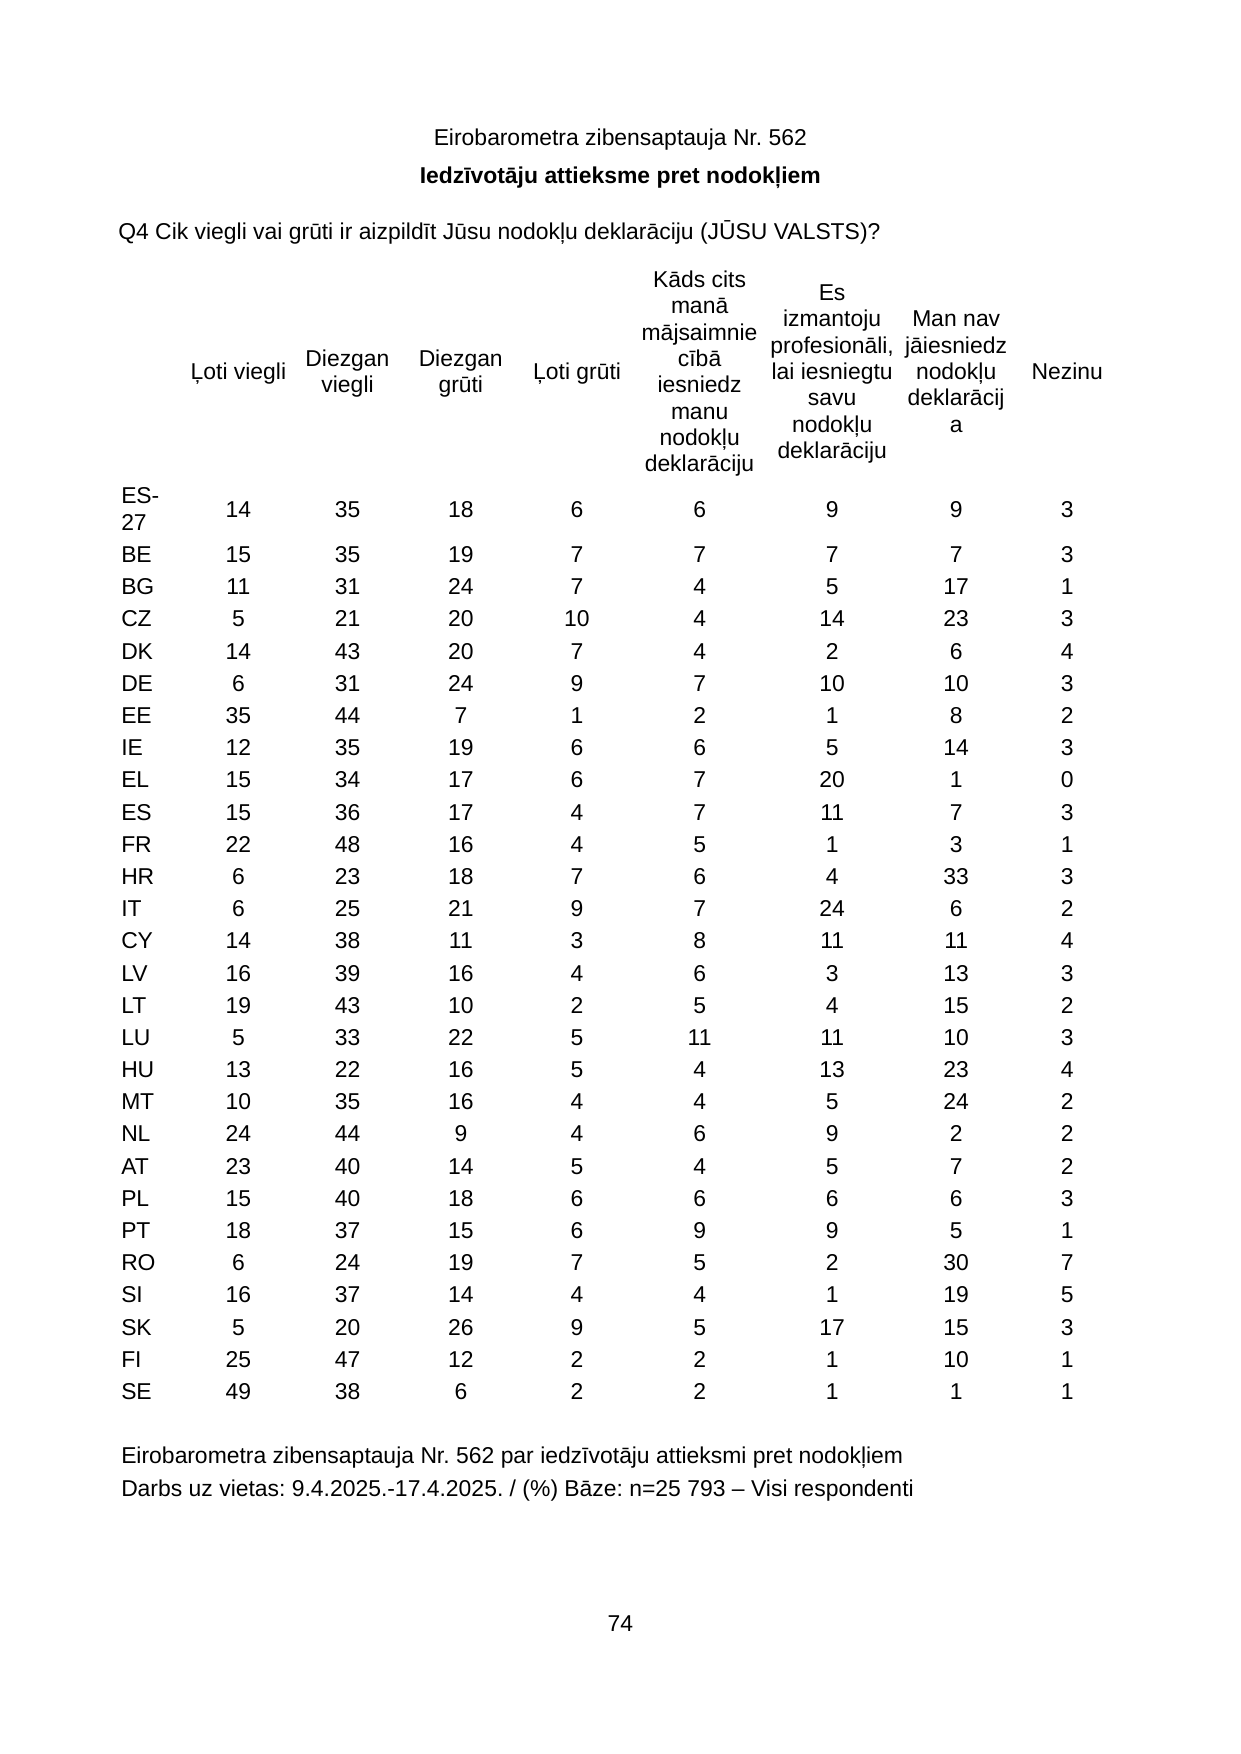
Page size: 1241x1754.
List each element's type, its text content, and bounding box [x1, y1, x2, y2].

table_cell 48 [292, 828, 402, 860]
table_cell 4 [764, 860, 900, 892]
table_cell PT [118, 1214, 184, 1246]
table_cell 1 [900, 764, 1012, 796]
table_cell 2 [1012, 892, 1122, 924]
table_header Man nav jāiesniedz nodokļu deklarācija [900, 263, 1012, 479]
table_cell 3 [519, 924, 635, 957]
table_cell 2 [1012, 1085, 1122, 1117]
table_cell 2 [1012, 1150, 1122, 1182]
table_cell 2 [1012, 699, 1122, 731]
table_cell BE [118, 538, 184, 570]
table_cell DK [118, 635, 184, 667]
table_cell 2 [635, 1375, 764, 1407]
table_cell 4 [1012, 924, 1122, 957]
table_cell 1 [900, 1375, 1012, 1407]
table_cell 17 [403, 764, 519, 796]
table_cell 6 [519, 1182, 635, 1214]
table_cell 17 [900, 570, 1012, 602]
table_cell 4 [519, 828, 635, 860]
table_cell 5 [519, 1150, 635, 1182]
table_cell EE [118, 699, 184, 731]
table_cell 20 [403, 603, 519, 635]
table_cell 5 [184, 603, 292, 635]
table_cell 7 [635, 796, 764, 828]
table_cell 20 [764, 764, 900, 796]
table_cell 4 [764, 989, 900, 1021]
table_cell RO [118, 1246, 184, 1278]
table_cell 5 [764, 1150, 900, 1182]
table_cell 4 [1012, 1053, 1122, 1085]
table_cell 26 [403, 1311, 519, 1343]
table_cell 24 [184, 1118, 292, 1150]
table_cell Darbs uz vietas: 9.4.2025.-17.4.2025. / (%) Bāze: n=25 793 – Visi respondenti [118, 1472, 1122, 1504]
table_cell FR [118, 828, 184, 860]
table_cell 31 [292, 570, 402, 602]
table_cell PL [118, 1182, 184, 1214]
table_cell 5 [900, 1214, 1012, 1246]
table_cell 14 [184, 924, 292, 957]
table_cell 5 [635, 989, 764, 1021]
table_cell 11 [184, 570, 292, 602]
table_cell 3 [1012, 1021, 1122, 1053]
table_header Ļoti viegli [184, 263, 292, 479]
table_cell 11 [764, 924, 900, 957]
table_cell 35 [184, 699, 292, 731]
table_cell LU [118, 1021, 184, 1053]
table_cell 10 [403, 989, 519, 1021]
table_cell 5 [519, 1053, 635, 1085]
table_cell 15 [184, 764, 292, 796]
table_cell 23 [900, 1053, 1012, 1085]
table_cell 7 [1012, 1246, 1122, 1278]
table_cell DE [118, 667, 184, 699]
table_cell 24 [292, 1246, 402, 1278]
table_cell 40 [292, 1182, 402, 1214]
table_cell 15 [184, 1182, 292, 1214]
table_cell 6 [635, 1118, 764, 1150]
table_cell 4 [519, 957, 635, 989]
table_cell 7 [635, 667, 764, 699]
table_cell 44 [292, 1118, 402, 1150]
table_cell ES [118, 796, 184, 828]
table_cell EL [118, 764, 184, 796]
table_cell 5 [635, 1311, 764, 1343]
table_cell 2 [635, 699, 764, 731]
table_cell 4 [635, 570, 764, 602]
table_header Diezgan viegli [292, 263, 402, 479]
table_cell 19 [403, 538, 519, 570]
table_cell 4 [635, 1150, 764, 1182]
table_cell 4 [519, 1118, 635, 1150]
table_cell 6 [635, 731, 764, 763]
table_cell 15 [900, 989, 1012, 1021]
table_cell Eirobarometra zibensaptauja Nr. 562 par iedzīvotāju attieksmi pret nodokļiem [118, 1439, 1122, 1472]
table_header Kāds cits manā mājsaimniecībā iesniedz manu nodokļu deklarāciju [635, 263, 764, 479]
table_cell 5 [184, 1021, 292, 1053]
table_cell 4 [635, 603, 764, 635]
table_cell 43 [292, 635, 402, 667]
table_cell 40 [292, 1150, 402, 1182]
table_cell 10 [900, 1021, 1012, 1053]
table_cell 5 [1012, 1279, 1122, 1311]
table_cell 7 [519, 860, 635, 892]
table_cell 4 [635, 1085, 764, 1117]
table_cell SE [118, 1375, 184, 1407]
table_cell ES-27 [118, 480, 184, 538]
table_cell 5 [184, 1311, 292, 1343]
table_cell 2 [519, 1375, 635, 1407]
table_cell 4 [1012, 635, 1122, 667]
table_cell 6 [519, 480, 635, 538]
table_cell 8 [900, 699, 1012, 731]
table_cell 1 [1012, 828, 1122, 860]
table_cell IE [118, 731, 184, 763]
table_cell 4 [519, 1085, 635, 1117]
table_cell 5 [635, 828, 764, 860]
table_cell CY [118, 924, 184, 957]
table_cell 6 [635, 1182, 764, 1214]
table_cell 20 [292, 1311, 402, 1343]
table_cell 2 [1012, 1118, 1122, 1150]
table_cell 36 [292, 796, 402, 828]
table_cell 15 [184, 538, 292, 570]
table_header Es izmantoju profesionāli, lai iesniegtu savu nodokļu deklarāciju [764, 263, 900, 479]
table_cell 3 [1012, 860, 1122, 892]
table_cell 17 [764, 1311, 900, 1343]
table_cell 22 [292, 1053, 402, 1085]
table_cell 31 [292, 667, 402, 699]
table_cell 35 [292, 480, 402, 538]
table_cell 6 [184, 667, 292, 699]
table_cell 18 [403, 480, 519, 538]
table_cell 3 [764, 957, 900, 989]
table_cell 3 [1012, 731, 1122, 763]
table_cell 1 [764, 1343, 900, 1375]
table_cell CZ [118, 603, 184, 635]
text Q4 Cik viegli vai grūti ir aizpildīt Jūsu nodokļu deklarāciju (JŪSU VALSTS)? [118, 218, 1122, 244]
table_cell BG [118, 570, 184, 602]
table_cell 18 [184, 1214, 292, 1246]
table_cell 30 [900, 1246, 1012, 1278]
table_cell HU [118, 1053, 184, 1085]
table_cell 3 [900, 828, 1012, 860]
table_cell 9 [403, 1118, 519, 1150]
table_cell 37 [292, 1279, 402, 1311]
table_cell 16 [403, 1053, 519, 1085]
table_cell 25 [292, 892, 402, 924]
table_cell 3 [1012, 603, 1122, 635]
table_cell 1 [764, 1279, 900, 1311]
table_cell 14 [764, 603, 900, 635]
table_cell 6 [764, 1182, 900, 1214]
table_cell 1 [1012, 1214, 1122, 1246]
table_cell 14 [900, 731, 1012, 763]
table_cell 4 [635, 635, 764, 667]
table_cell 8 [635, 924, 764, 957]
table_cell 4 [519, 796, 635, 828]
table_cell 6 [900, 635, 1012, 667]
table_cell 6 [635, 957, 764, 989]
table_cell 1 [764, 699, 900, 731]
table_cell 12 [184, 731, 292, 763]
table_cell 11 [403, 924, 519, 957]
table_cell 1 [1012, 1375, 1122, 1407]
table_cell 6 [184, 860, 292, 892]
table_cell 15 [184, 796, 292, 828]
table_cell LV [118, 957, 184, 989]
table_cell 6 [900, 1182, 1012, 1214]
table_cell 49 [184, 1375, 292, 1407]
table_cell 12 [403, 1343, 519, 1375]
table_cell 2 [764, 1246, 900, 1278]
table_cell [403, 1407, 519, 1439]
table_cell 21 [292, 603, 402, 635]
table_cell 10 [764, 667, 900, 699]
table_cell FI [118, 1343, 184, 1375]
table_cell 6 [900, 892, 1012, 924]
table_cell 38 [292, 1375, 402, 1407]
table_cell 4 [519, 1279, 635, 1311]
table_cell 10 [519, 603, 635, 635]
table_cell 16 [403, 957, 519, 989]
table_cell 19 [403, 1246, 519, 1278]
table_cell 19 [900, 1279, 1012, 1311]
table_cell 35 [292, 538, 402, 570]
table_cell 2 [900, 1118, 1012, 1150]
table_cell 3 [1012, 538, 1122, 570]
table_cell 10 [184, 1085, 292, 1117]
table_cell 9 [635, 1214, 764, 1246]
table_cell 44 [292, 699, 402, 731]
table_cell 5 [764, 570, 900, 602]
table_cell 38 [292, 924, 402, 957]
table_cell 7 [635, 892, 764, 924]
table_cell 10 [900, 1343, 1012, 1375]
table_cell 9 [519, 892, 635, 924]
table_cell 4 [635, 1279, 764, 1311]
table_cell 15 [900, 1311, 1012, 1343]
table_cell 1 [764, 1375, 900, 1407]
table_cell 24 [403, 667, 519, 699]
table_header Ļoti grūti [519, 263, 635, 479]
table_cell 16 [184, 957, 292, 989]
table_cell 6 [519, 1214, 635, 1246]
table_cell 0 [1012, 764, 1122, 796]
table_cell 1 [1012, 1343, 1122, 1375]
table_cell 7 [519, 570, 635, 602]
table_header Diezgan grūti [403, 263, 519, 479]
table_cell 37 [292, 1214, 402, 1246]
table_cell 6 [519, 764, 635, 796]
table_cell [1012, 1407, 1122, 1439]
table_cell 6 [635, 480, 764, 538]
table_cell LT [118, 989, 184, 1021]
table_cell 15 [403, 1214, 519, 1246]
table_cell 2 [635, 1343, 764, 1375]
table_cell 7 [900, 1150, 1012, 1182]
table_cell 24 [764, 892, 900, 924]
table_cell 5 [764, 731, 900, 763]
table_cell 3 [1012, 1182, 1122, 1214]
table_cell 35 [292, 731, 402, 763]
table_cell 9 [900, 480, 1012, 538]
table_header [118, 263, 184, 479]
table_cell 20 [403, 635, 519, 667]
table_cell 35 [292, 1085, 402, 1117]
table_header Nezinu [1012, 263, 1122, 479]
table_cell 34 [292, 764, 402, 796]
table_cell 16 [184, 1279, 292, 1311]
table_cell 6 [184, 1246, 292, 1278]
table_cell 9 [519, 667, 635, 699]
table_cell 7 [900, 538, 1012, 570]
table_cell [184, 1407, 292, 1439]
table_cell 7 [403, 699, 519, 731]
table_cell 24 [900, 1085, 1012, 1117]
table_cell 22 [184, 828, 292, 860]
table_cell 19 [184, 989, 292, 1021]
table_cell 11 [900, 924, 1012, 957]
table_cell HR [118, 860, 184, 892]
table_cell 11 [764, 1021, 900, 1053]
table_cell 13 [764, 1053, 900, 1085]
table_cell 2 [764, 635, 900, 667]
table_cell 17 [403, 796, 519, 828]
table_cell 9 [764, 1118, 900, 1150]
table_cell SI [118, 1279, 184, 1311]
table_cell 11 [764, 796, 900, 828]
table_cell 5 [764, 1085, 900, 1117]
table_cell 23 [292, 860, 402, 892]
table_cell 2 [519, 1343, 635, 1375]
table_cell 4 [635, 1053, 764, 1085]
table_cell 14 [403, 1279, 519, 1311]
table_cell 1 [764, 828, 900, 860]
table_cell 3 [1012, 480, 1122, 538]
table_cell 11 [635, 1021, 764, 1053]
table_cell 13 [184, 1053, 292, 1085]
table_cell 9 [764, 480, 900, 538]
table_cell 7 [900, 796, 1012, 828]
table_cell 14 [403, 1150, 519, 1182]
table_cell 7 [519, 538, 635, 570]
table_cell 16 [403, 828, 519, 860]
table_cell 7 [519, 1246, 635, 1278]
table_cell IT [118, 892, 184, 924]
table_cell 22 [403, 1021, 519, 1053]
table_cell NL [118, 1118, 184, 1150]
table_cell 6 [635, 860, 764, 892]
table_cell [118, 1407, 184, 1439]
table_cell 7 [519, 635, 635, 667]
table_cell 47 [292, 1343, 402, 1375]
table_cell [292, 1407, 402, 1439]
table_cell 25 [184, 1343, 292, 1375]
table_cell [764, 1407, 900, 1439]
table_cell 33 [900, 860, 1012, 892]
table_cell 33 [292, 1021, 402, 1053]
table_cell 7 [764, 538, 900, 570]
table_cell 10 [900, 667, 1012, 699]
table_cell 13 [900, 957, 1012, 989]
table_cell 9 [519, 1311, 635, 1343]
table_cell 18 [403, 1182, 519, 1214]
table_cell 7 [635, 764, 764, 796]
table_cell 23 [900, 603, 1012, 635]
table_cell MT [118, 1085, 184, 1117]
table_cell [635, 1407, 764, 1439]
table_cell 24 [403, 570, 519, 602]
table_cell 6 [519, 731, 635, 763]
table_cell 16 [403, 1085, 519, 1117]
table_cell 3 [1012, 667, 1122, 699]
table_cell 1 [1012, 570, 1122, 602]
table_cell [900, 1407, 1012, 1439]
table_cell 6 [184, 892, 292, 924]
table_cell 21 [403, 892, 519, 924]
table_cell AT [118, 1150, 184, 1182]
table_cell 19 [403, 731, 519, 763]
table_cell SK [118, 1311, 184, 1343]
table_cell 5 [635, 1246, 764, 1278]
table_cell 2 [519, 989, 635, 1021]
table_cell 1 [519, 699, 635, 731]
table_cell 23 [184, 1150, 292, 1182]
table_cell 39 [292, 957, 402, 989]
table_cell 18 [403, 860, 519, 892]
table_cell 43 [292, 989, 402, 1021]
table_cell 14 [184, 480, 292, 538]
table_cell 14 [184, 635, 292, 667]
table_cell 5 [519, 1021, 635, 1053]
table_cell 6 [403, 1375, 519, 1407]
table_cell 3 [1012, 796, 1122, 828]
table_cell 3 [1012, 957, 1122, 989]
table_cell 9 [764, 1214, 900, 1246]
table_cell [519, 1407, 635, 1439]
table_cell 3 [1012, 1311, 1122, 1343]
table_cell 2 [1012, 989, 1122, 1021]
table_cell 7 [635, 538, 764, 570]
